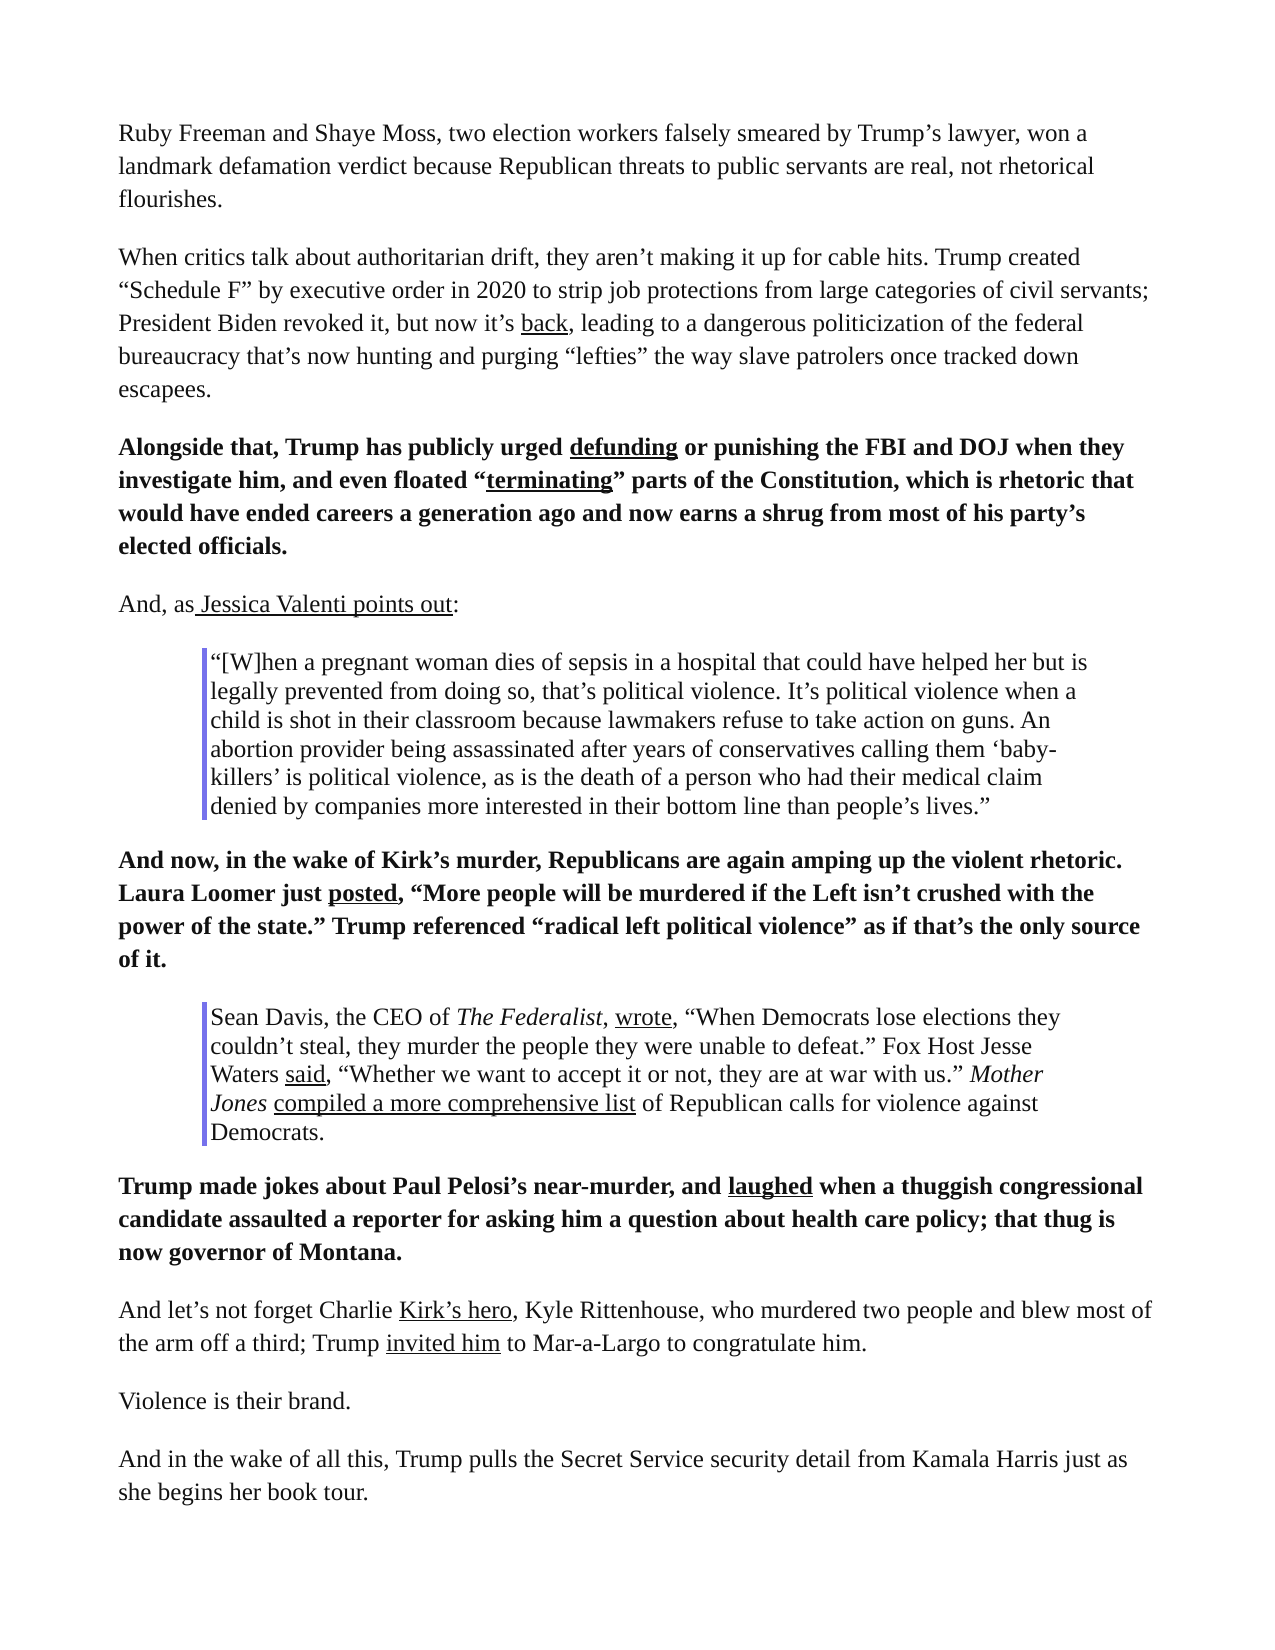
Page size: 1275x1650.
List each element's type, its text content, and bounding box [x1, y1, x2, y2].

text And in the wake of all this, Trump pulls the Secret Service security detail from Kamala Harris just as she begins her book tour. [118, 1444, 1157, 1506]
text Trump made jokes about Paul Pelosi’s near-murder, and laughed when a thuggish congressional candidate assaulted a reporter for asking him a question about health care policy; that thug is now governor of Montana. [118, 1171, 1157, 1266]
text Violence is their brand. [118, 1386, 1157, 1414]
text And, as Jessica Valenti points out: [118, 589, 1157, 618]
text And now, in the wake of Kirk’s murder, Republicans are again amping up the violent rhetoric. Laura Loomer just posted, “More people will be murdered if the Left isn’t crushed with the power of the state.” Trump referenced “radical left political violence” as if that’s the only source of it. [118, 845, 1157, 973]
text When critics talk about authoritarian drift, they aren’t making it up for cable hits. Trump created “Schedule F” by executive order in 2020 to strip job protections from large categories of civil servants; President Biden revoked it, but now it’s back, leading to a dangerous politicization of the federal bureaucracy that’s now hunting and purging “lefties” the way slave patrolers once tracked down escapees. [118, 242, 1157, 403]
text Ruby Freeman and Shaye Moss, two election workers falsely smeared by Trump’s lawyer, won a landmark defamation verdict because Republican threats to public servants are real, not rhetorical flourishes. [118, 118, 1157, 213]
text Sean Davis, the CEO of The Federalist, wrote, “When Democrats lose elections they couldn’t steal, they murder the people they were unable to defeat.” Fox Host Jesse Waters said, “Whether we want to accept it or not, they are at war with us.” Mother Jones compiled a more comprehensive list of Republican calls for violence against Democrats. [207, 1002, 1098, 1146]
text Alongside that, Trump has publicly urged defunding or punishing the FBI and DOJ when they investigate him, and even floated “terminating” parts of the Constitution, which is rhetoric that would have ended careers a generation ago and now earns a shrug from most of his party’s elected officials. [118, 432, 1157, 560]
text And let’s not forget Charlie Kirk’s hero, Kyle Rittenhouse, who murdered two people and blew most of the arm off a third; Trump invited him to Mar-a-Largo to congratulate him. [118, 1295, 1157, 1357]
text “[W]hen a pregnant woman dies of sepsis in a hospital that could have helped her but is legally prevented from doing so, that’s political violence. It’s political violence when a child is shot in their classroom because lawmakers refuse to take action on guns. An abortion provider being assassinated after years of conservatives calling them ‘baby-killers’ is political violence, as is the death of a person who had their medical claim denied by companies more interested in their bottom line than people’s lives.” [202, 647, 1098, 820]
